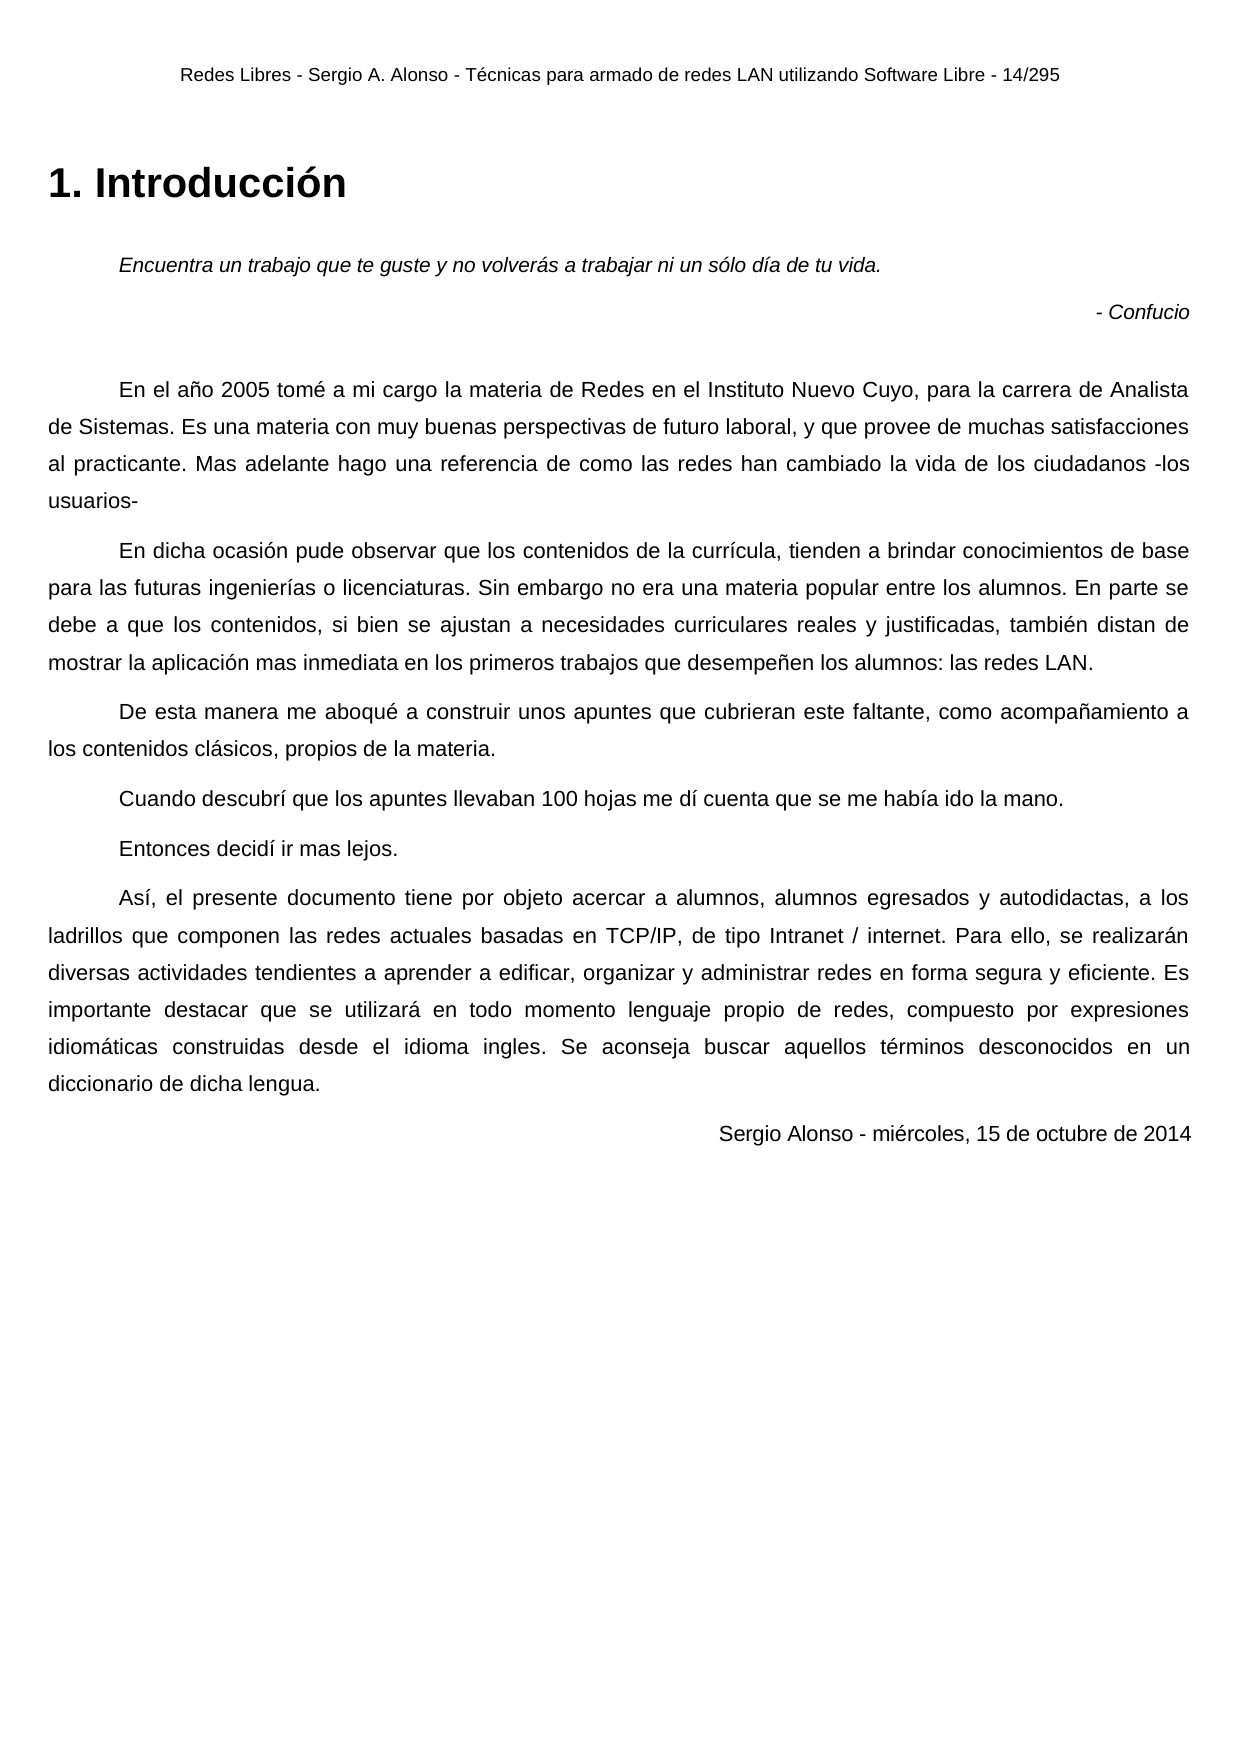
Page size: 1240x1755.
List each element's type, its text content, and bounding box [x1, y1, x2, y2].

subtitle Introducción [48, 160, 1192, 207]
text Sergio Alonso - miércoles, 15 de octubre de 2014 [48, 1121, 1192, 1146]
text Así, el presente documento tiene por objeto acercar a alumnos, alumnos egresados y autodidactas, a los ladrillos que componen las redes actuales basadas en TCP/IP, de tipo Intranet / internet. Para ello, se realizarán diversas actividades tendientes a aprender a edificar, organizar y administrar redes en forma segura y eficiente. Es importante destacar que se utilizará en todo momento lenguaje propio de redes, compuesto por expresiones idiomáticas construidas desde el idioma ingles. Se aconseja buscar aquellos términos desconocidos en un diccionario de dicha lengua. [48, 886, 1192, 1097]
text En el año 2005 tomé a mi cargo la materia de Redes en el Instituto Nuevo Cuyo, para la carrera de Analista de Sistemas. Es una materia con muy buenas perspectivas de futuro laboral, y que provee de muchas satisfacciones al practicante. Mas adelante hago una referencia de como las redes han cambiado la vida de los ciudadanos -los usuarios- [48, 377, 1192, 513]
text Entonces decidí ir mas lejos. [48, 836, 1192, 861]
text Encuentra un trabajo que te guste y no volverás a trabajar ni un sólo día de tu vida. [48, 259, 1192, 276]
text En dicha ocasión pude observar que los contenidos de la currícula, tienden a brindar conocimientos de base para las futuras ingenierías o licenciaturas. Sin embargo no era una materia popular entre los alumnos. En parte se debe a que los contenidos, si bien se ajustan a necesidades curriculares reales y justificadas, también distan de mostrar la aplicación mas inmediata en los primeros trabajos que desempeñen los alumnos: las redes LAN. [48, 538, 1192, 675]
text Cuando descubrí que los apuntes llevaban 100 hojas me dí cuenta que se me había ido la mano. [48, 786, 1192, 811]
text De esta manera me aboqué a construir unos apuntes que cubrieran este faltante, como acompañamiento a los contenidos clásicos, propios de la materia. [48, 699, 1192, 762]
text - Confucio [48, 300, 1192, 324]
